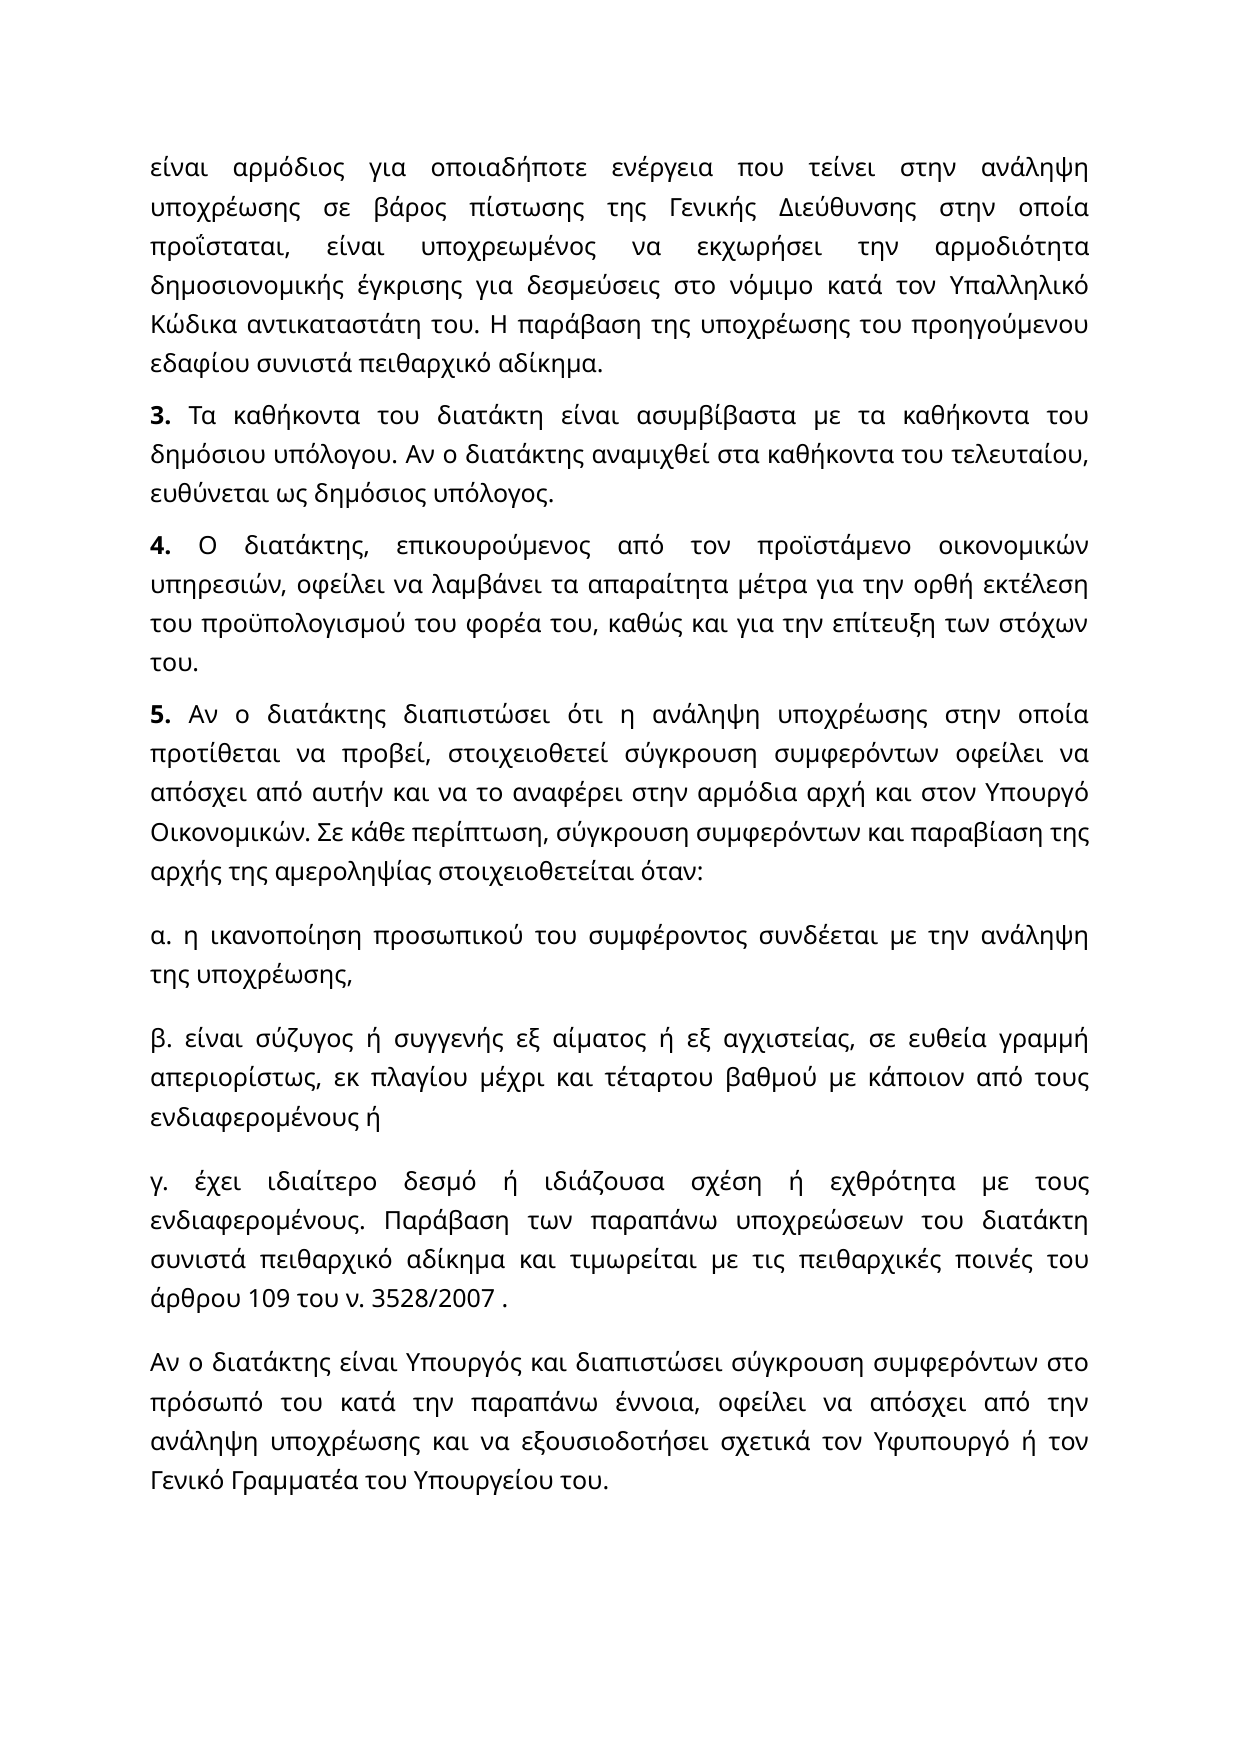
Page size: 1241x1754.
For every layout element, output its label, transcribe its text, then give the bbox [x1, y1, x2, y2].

text α. η ικανοποίηση προσωπικού του συμφέροντος συνδέεται με την ανάληψη της υποχρέωσης, [150, 917, 1090, 991]
text γ. έχει ιδιαίτερο δεσμό ή ιδιάζουσα σχέση ή εχθρότητα με τους ενδιαφερομένους. Παράβαση των παραπάνω υποχρεώσεων του διατάκτη συνιστά πειθαρχικό αδίκημα και τιμωρείται με τις πειθαρχικές ποινές του άρθρου 109 του ν. 3528/2007 . [150, 1163, 1090, 1315]
text 3. Τα καθήκοντα του διατάκτη είναι ασυμβίβαστα με τα καθήκοντα του δημόσιου υπόλογου. Αν ο διατάκτης αναμιχθεί στα καθήκοντα του τελευταίου, ευθύνεται ως δημόσιος υπόλογος. [150, 397, 1090, 510]
text είναι αρμόδιος για οποιαδήποτε ενέργεια που τείνει στην ανάληψη υποχρέωσης σε βάρος πίστωσης της Γενικής Διεύθυνσης στην οποία προΐσταται, είναι υποχρεωμένος να εκχωρήσει την αρμοδιότητα δημοσιονομικής έγκρισης για δεσμεύσεις στο νόμιμο κατά τον Υπαλληλικό Κώδικα αντικαταστάτη του. Η παράβαση της υποχρέωσης του προηγούμενου εδαφίου συνιστά πειθαρχικό αδίκημα. [150, 150, 1090, 380]
text Αν ο διατάκτης είναι Υπουργός και διαπιστώσει σύγκρουση συμφερόντων στο πρόσωπό του κατά την παραπάνω έννοια, οφείλει να απόσχει από την ανάληψη υποχρέωσης και να εξουσιοδοτήσει σχετικά τον Υφυπουργό ή τον Γενικό Γραμματέα του Υπουργείου του. [150, 1345, 1090, 1497]
text β. είναι σύζυγος ή συγγενής εξ αίματος ή εξ αγχιστείας, σε ευθεία γραμμή απεριορίστως, εκ πλαγίου μέχρι και τέταρτου βαθμού με κάποιον από τους ενδιαφερομένους ή [150, 1021, 1090, 1133]
text 4. Ο διατάκτης, επικουρούμενος από τον προϊστάμενο οικονομικών υπηρεσιών, οφείλει να λαμβάνει τα απαραίτητα μέτρα για την ορθή εκτέλεση του προϋπολογισμού του φορέα του, καθώς και για την επίτευξη των στόχων του. [150, 527, 1090, 679]
text 5. Αν ο διατάκτης διαπιστώσει ότι η ανάληψη υποχρέωσης στην οποία προτίθεται να προβεί, στοιχειοθετεί σύγκρουση συμφερόντων οφείλει να απόσχει από αυτήν και να το αναφέρει στην αρμόδια αρχή και στον Υπουργό Οικονομικών. Σε κάθε περίπτωση, σύγκρουση συμφερόντων και παραβίαση της αρχής της αμεροληψίας στοιχειοθετείται όταν: [150, 697, 1090, 887]
